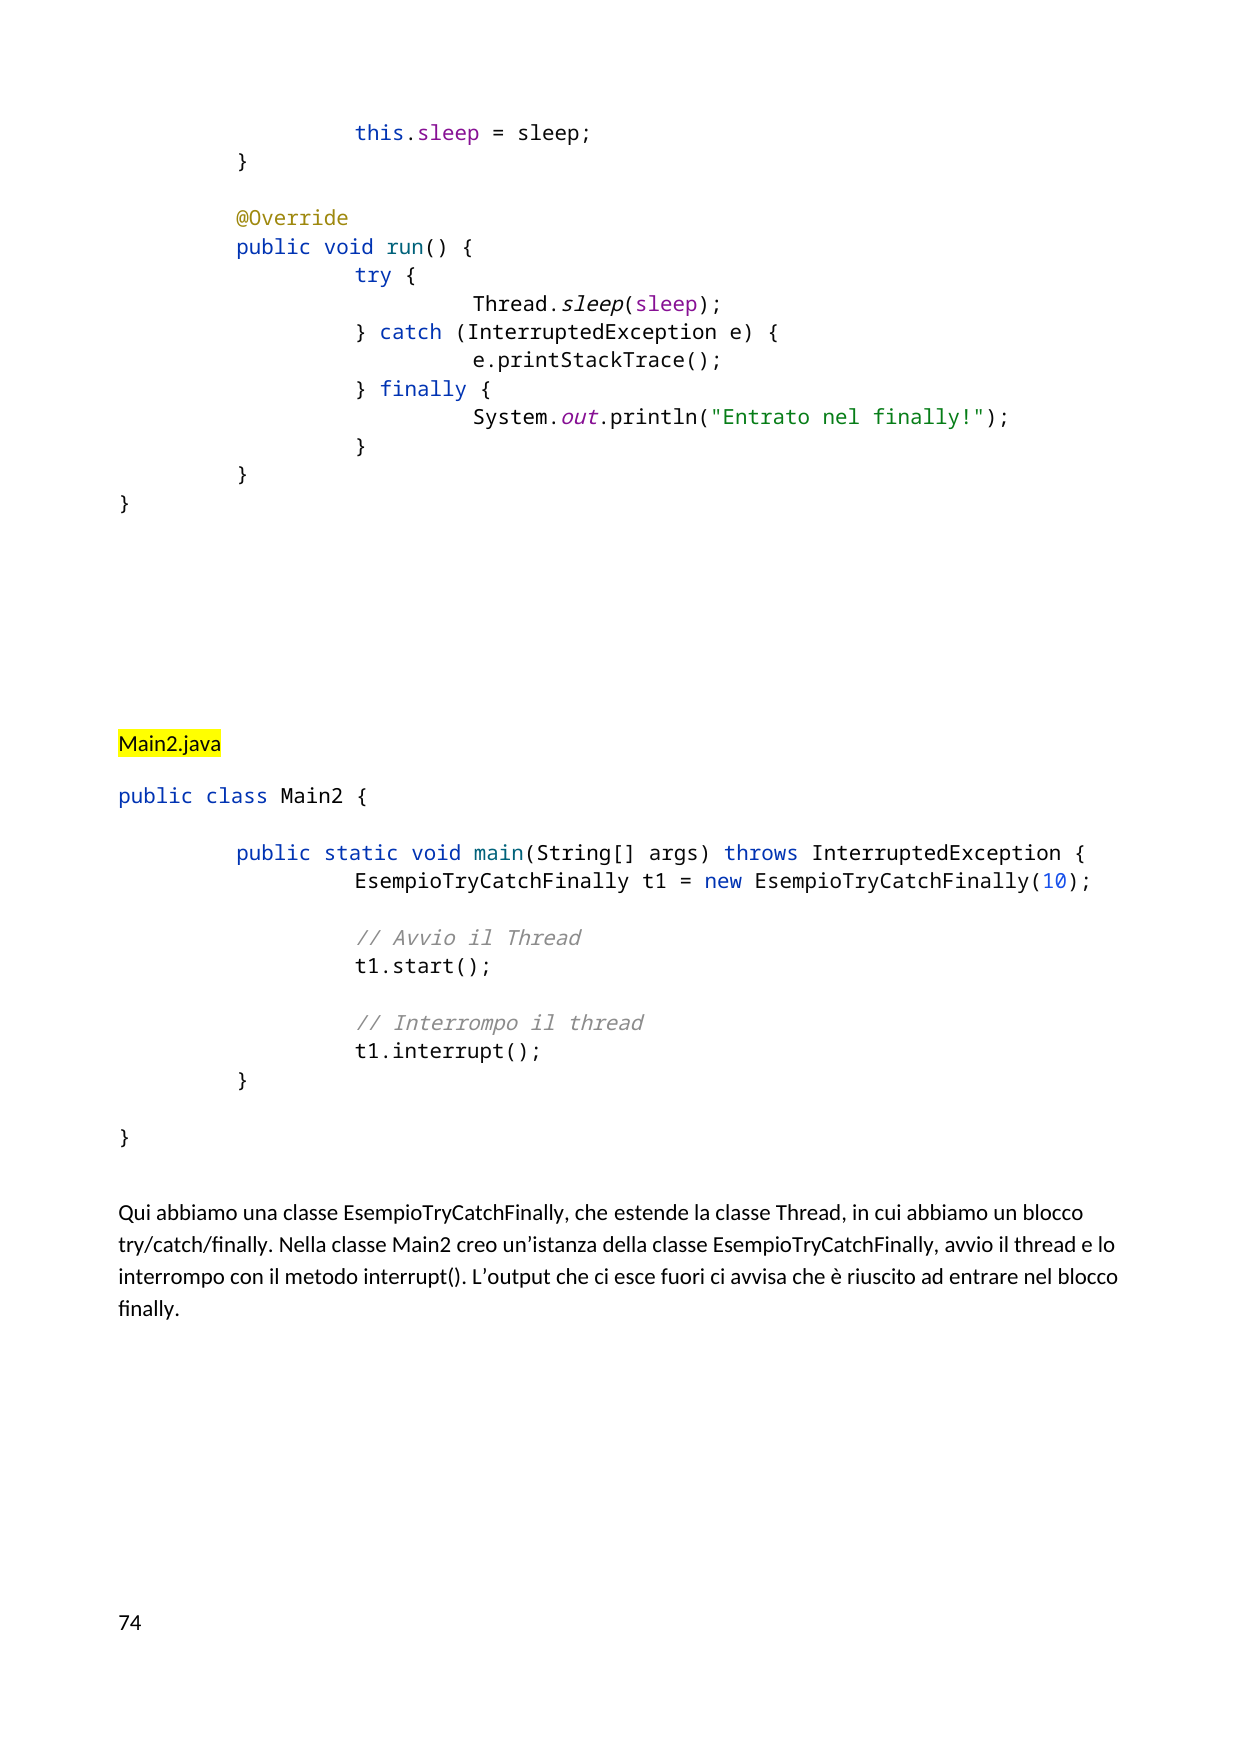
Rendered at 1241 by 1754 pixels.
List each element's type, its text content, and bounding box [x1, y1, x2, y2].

text public class Main2 { public static void main(String[] args) throws InterruptedException { EsempioTryCatchFinally t1 = new EsempioTryCatchFinally(10); // Avvio il Thread t1.start(); // Interrompo il thread t1.interrupt(); } } [118, 781, 1122, 1150]
text Qui abbiamo una classe EsempioTryCatchFinally, che estende la classe Thread, in cui abbiamo un blocco try/catch/finally. Nella classe Main2 creo un’istanza della classe EsempioTryCatchFinally, avvio il thread e lo interrompo con il metodo interrupt(). L’output che ci esce fuori ci avvisa che è riuscito ad entrare nel blocco finally. [118, 1198, 1122, 1322]
text Main2.java [118, 729, 1122, 757]
text this.sleep = sleep; } @Override public void run() { try { Thread.sleep(sleep); } catch (InterruptedException e) { e.printStackTrace(); } finally { System.out.println("Entrato nel finally!"); } } } [118, 118, 1122, 516]
